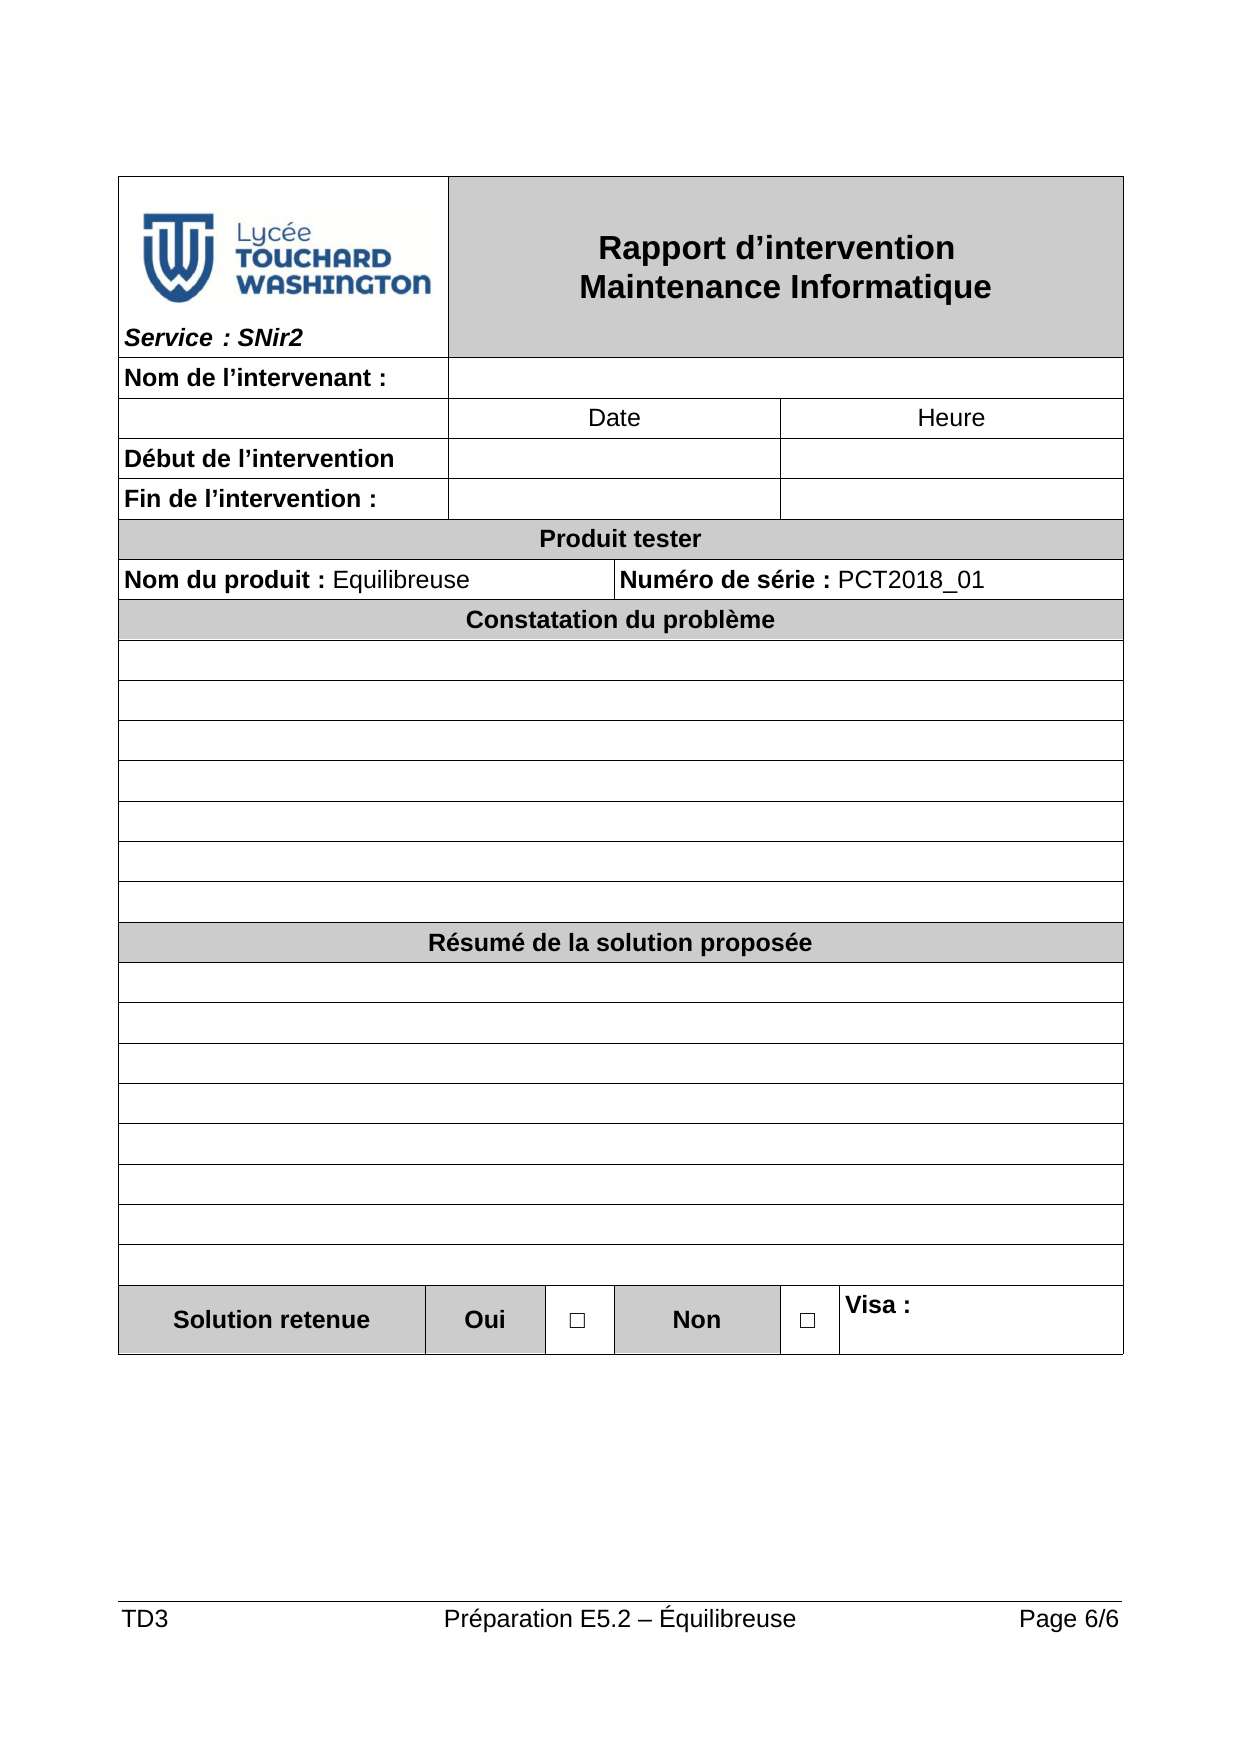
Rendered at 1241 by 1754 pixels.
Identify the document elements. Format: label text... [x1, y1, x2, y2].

table_cell Début de l’intervention [119, 439, 448, 478]
table_header Rapport d’intervention Maintenance Informatique [449, 177, 1123, 357]
table_cell Oui [426, 1286, 545, 1353]
table_cell Fin de l’intervention : [119, 479, 448, 518]
table_cell [781, 479, 1123, 518]
table_cell [119, 721, 1123, 760]
table_cell Heure [781, 399, 1123, 438]
table_cell [449, 439, 780, 478]
table_cell [781, 439, 1123, 478]
table_cell [119, 1003, 1123, 1043]
table_cell Date [449, 399, 780, 438]
table_cell □ [546, 1286, 614, 1353]
table_cell [119, 1205, 1123, 1244]
table_cell [119, 761, 1123, 801]
table_cell Nom du produit : Equilibreuse [119, 560, 614, 599]
table_cell [119, 963, 1123, 1002]
table_cell [119, 842, 1123, 881]
table_cell Constatation du problème [119, 600, 1123, 639]
table_cell [449, 358, 1123, 398]
table_cell [119, 1124, 1123, 1163]
table_cell [119, 399, 448, 438]
table_cell [119, 882, 1123, 922]
table_cell Nom de l’intervenant : [119, 358, 448, 398]
table_cell [119, 641, 1123, 680]
table_cell [119, 1084, 1123, 1123]
table_cell □ [781, 1286, 839, 1353]
table_cell [119, 1165, 1123, 1204]
table_cell [449, 479, 780, 518]
table_header Service : SNir2 [119, 177, 448, 357]
table_cell [119, 802, 1123, 841]
table_cell Résumé de la solution proposée [119, 923, 1123, 962]
table_cell Solution retenue [119, 1286, 425, 1353]
picture [138, 207, 437, 306]
table_cell Produit tester [119, 520, 1123, 559]
table_cell [119, 681, 1123, 720]
table_cell [119, 1245, 1123, 1284]
table_cell [119, 1044, 1123, 1083]
table_cell Non [615, 1286, 780, 1353]
table_cell Numéro de série : PCT2018_01 [615, 560, 1123, 599]
table_cell Visa : [840, 1286, 1123, 1353]
